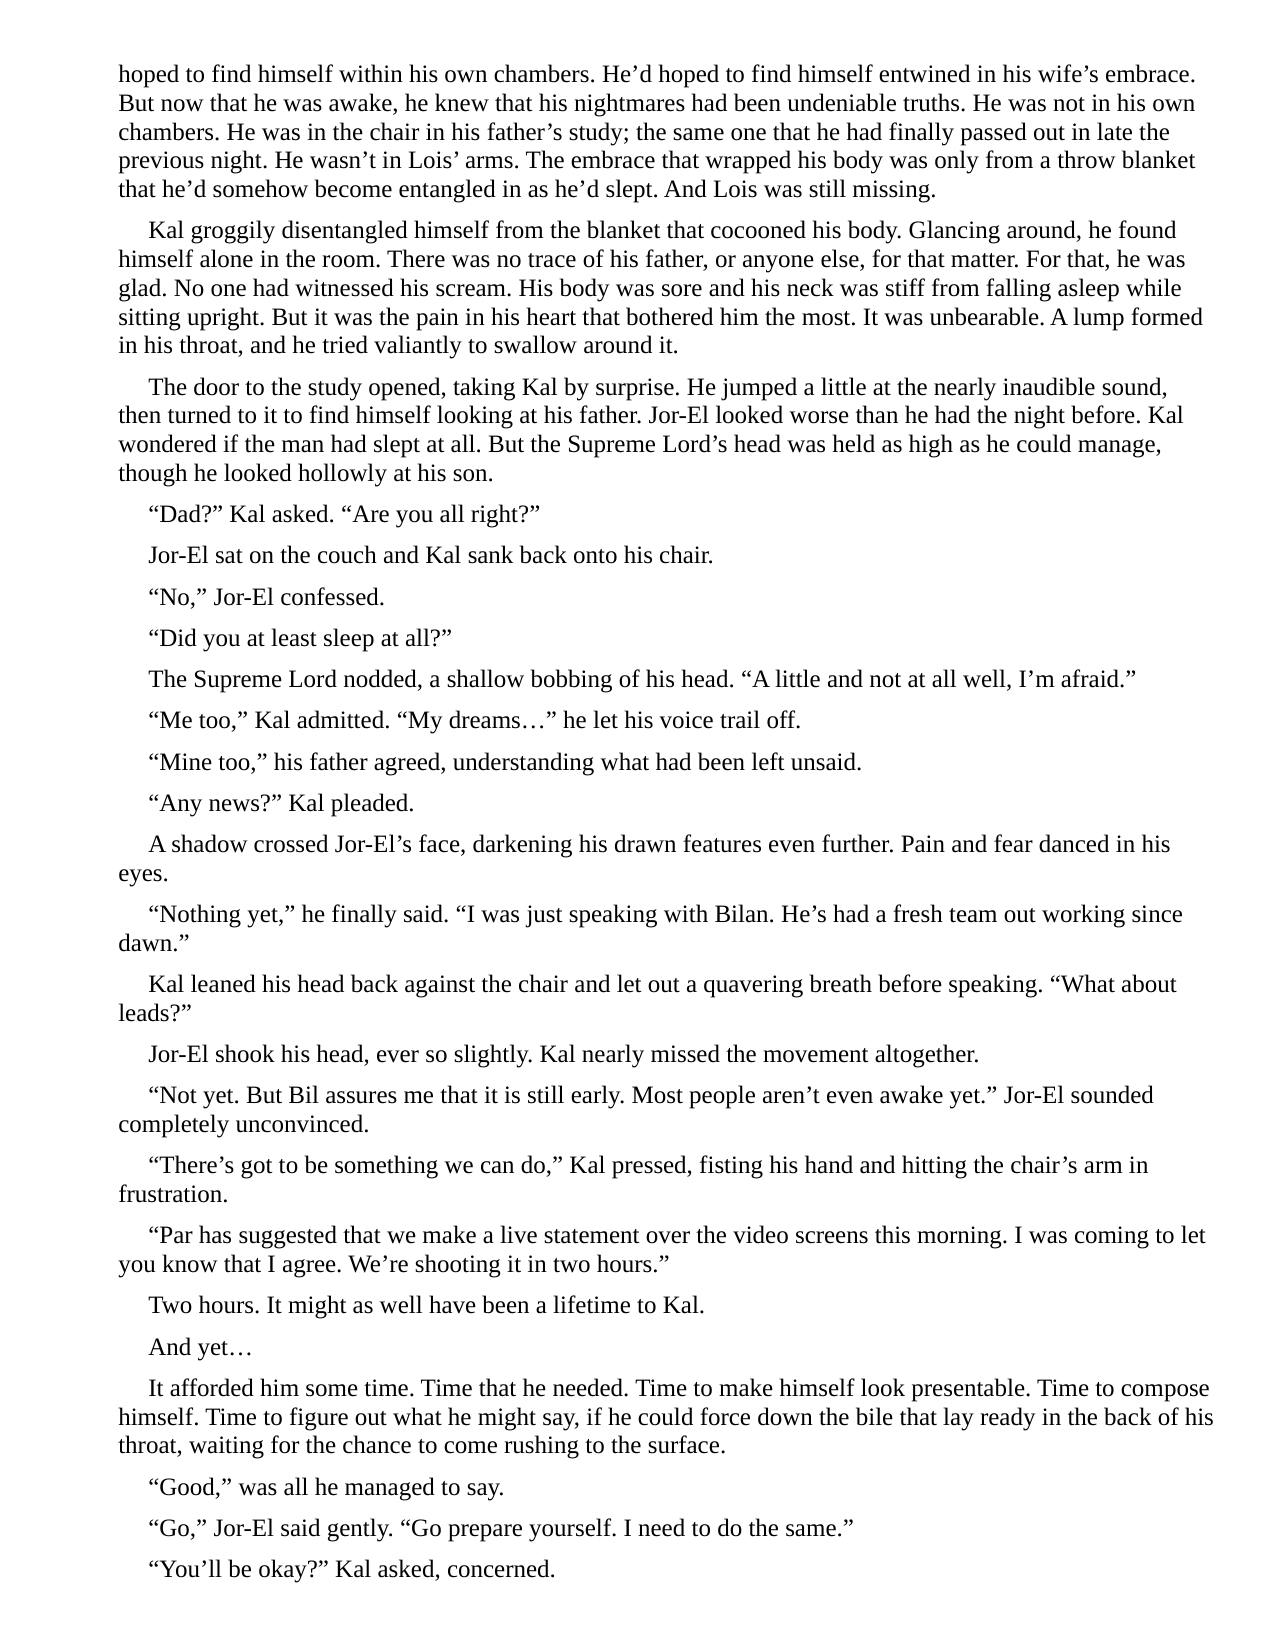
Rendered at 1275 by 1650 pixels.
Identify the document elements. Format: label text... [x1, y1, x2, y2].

text Jor-El sat on the couch and Kal sank back onto his chair. [118, 540, 1216, 569]
text And yet… [118, 1332, 1216, 1360]
text “Mine too,” his father agreed, understanding what had been left unsaid. [118, 747, 1216, 775]
text “You’ll be okay?” Kal asked, concerned. [118, 1554, 1216, 1583]
text Jor-El shook his head, ever so slightly. Kal nearly missed the movement altogether. [118, 1039, 1216, 1068]
text “Dad?” Kal asked. “Are you all right?” [118, 499, 1216, 528]
text hoped to find himself within his own chambers. He’d hoped to find himself entwined in his wife’s embrace. But now that he was awake, he knew that his nightmares had been undeniable truths. He was not in his own chambers. He was in the chair in his father’s study; the same one that he had finally passed out in late the previous night. He wasn’t in Lois’ arms. The embrace that wrapped his body was only from a throw blanket that he’d somehow become entangled in as he’d slept. And Lois was still missing. [118, 59, 1216, 203]
text “Nothing yet,” he finally said. “I was just speaking with Bilan. He’s had a fresh team out working since dawn.” [118, 899, 1216, 957]
text A shadow crossed Jor-El’s face, darkening his drawn features even further. Pain and fear danced in his eyes. [118, 829, 1216, 887]
text Kal leaned his head back against the chair and let out a quavering breath before speaking. “What about leads?” [118, 969, 1216, 1027]
text The door to the study opened, taking Kal by surprise. He jumped a little at the nearly inaudible sound, then turned to it to find himself looking at his father. Jor-El looked worse than he had the night before. Kal wondered if the man had slept at all. But the Supreme Lord’s head was held as high as he could manage, though he looked hollowly at his son. [118, 372, 1216, 487]
text The Supreme Lord nodded, a shallow bobbing of his head. “A little and not at all well, I’m afraid.” [118, 664, 1216, 693]
text “Did you at least sleep at all?” [118, 623, 1216, 652]
text “Any news?” Kal pleaded. [118, 788, 1216, 817]
text “Go,” Jor-El said gently. “Go prepare yourself. I need to do the same.” [118, 1513, 1216, 1542]
text Kal groggily disentangled himself from the blanket that cocooned his body. Glancing around, he found himself alone in the room. There was no trace of his father, or anyone else, for that matter. For that, he was glad. No one had witnessed his scream. His body was sore and his neck was stiff from falling asleep while sitting upright. But it was the pain in his heart that bothered him the most. It was unbearable. A lump formed in his throat, and he tried valiantly to swallow around it. [118, 215, 1216, 359]
text “Good,” was all he managed to say. [118, 1472, 1216, 1500]
text “Par has suggested that we make a live statement over the video screens this morning. I was coming to let you know that I agree. We’re shooting it in two hours.” [118, 1220, 1216, 1278]
text Two hours. It might as well have been a lifetime to Kal. [118, 1290, 1216, 1319]
text It afforded him some time. Time that he needed. Time to make himself look presentable. Time to compose himself. Time to figure out what he might say, if he could force down the bile that lay ready in the back of his throat, waiting for the chance to come rushing to the surface. [118, 1373, 1216, 1459]
text “There’s got to be something we can do,” Kal pressed, fisting his hand and hitting the chair’s arm in frustration. [118, 1150, 1216, 1208]
text “Not yet. But Bil assures me that it is still early. Most people aren’t even awake yet.” Jor-El sounded completely unconvinced. [118, 1080, 1216, 1138]
text “No,” Jor-El confessed. [118, 582, 1216, 610]
text “Me too,” Kal admitted. “My dreams…” he let his voice trail off. [118, 705, 1216, 734]
